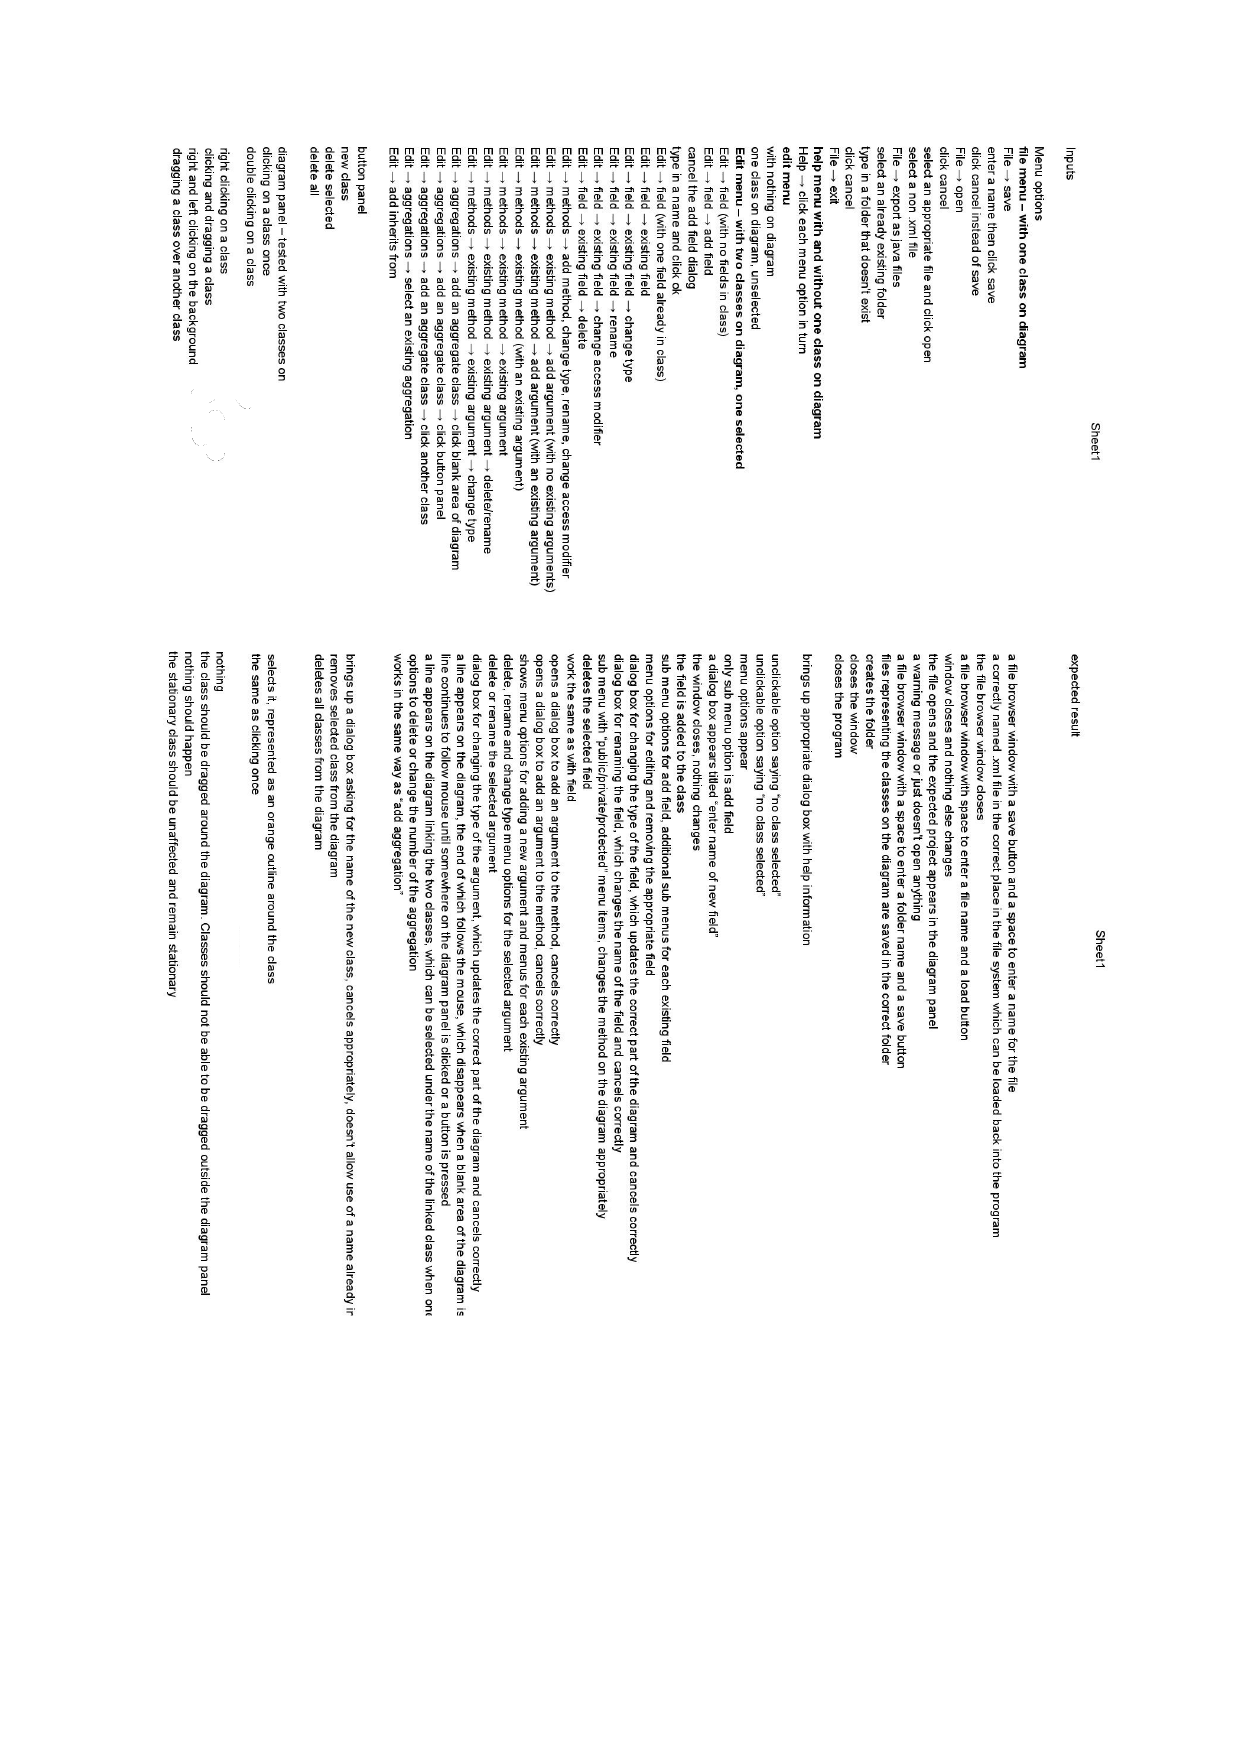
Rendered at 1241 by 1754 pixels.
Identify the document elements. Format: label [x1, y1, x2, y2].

picture [118, 118, 1123, 1337]
